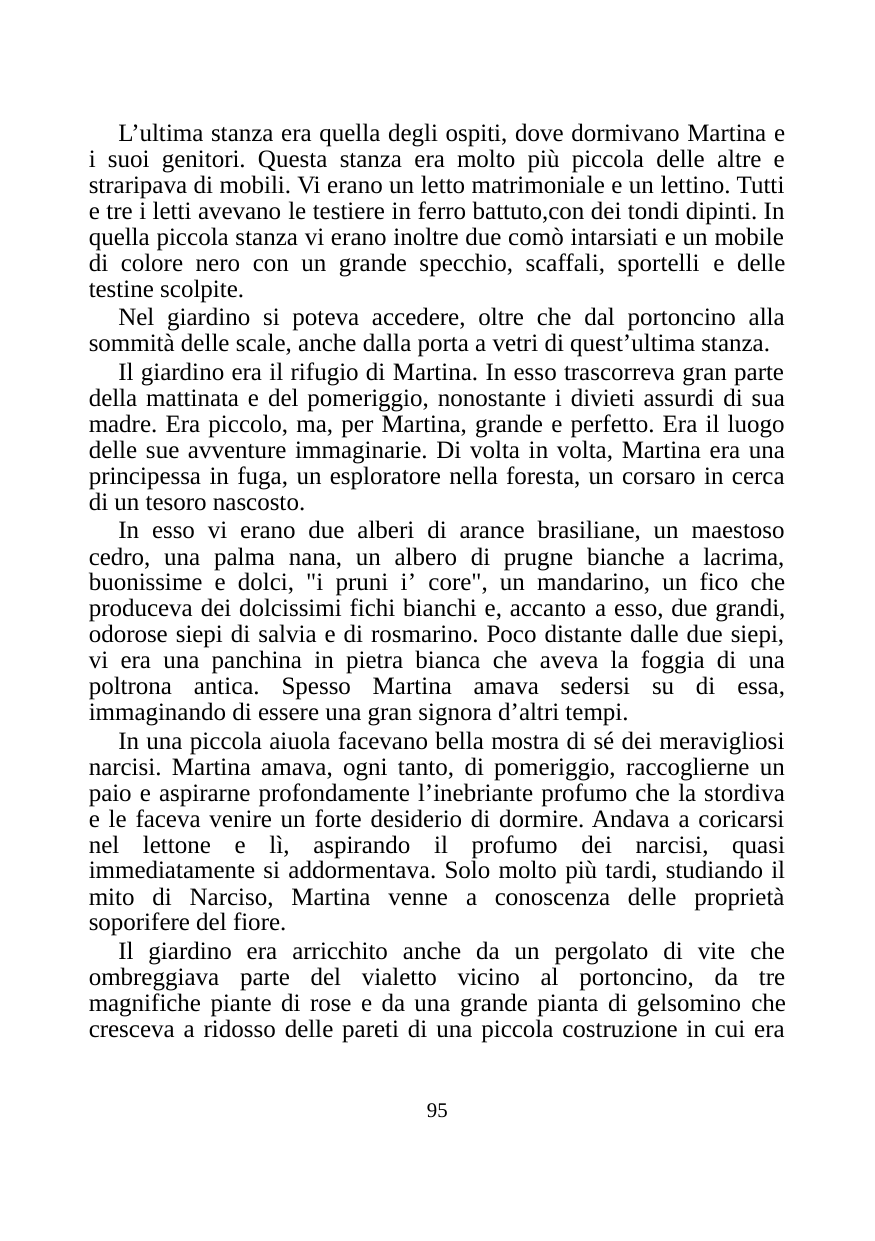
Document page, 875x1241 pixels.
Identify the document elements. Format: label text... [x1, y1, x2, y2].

text Il giardino era il rifugio di Martina. In esso trascorreva gran parte della mattinata e del pomeriggio, nonostante i divieti assurdi di sua madre. Era piccolo, ma, per Martina, grande e perfetto. Era il luogo delle sue avventure immaginarie. Di volta in volta, Martina era una principessa in fuga, un esploratore nella foresta, un corsaro in cerca di un tesoro nascosto. [88, 357, 786, 516]
text In una piccola aiuola facevano bella mostra di sé dei meravigliosi narcisi. Martina amava, ogni tanto, di pomeriggio, raccoglierne un paio e aspirarne profondamente l’inebriante profumo che la stordiva e le faceva venire un forte desiderio di dormire. Andava a coricarsi nel lettone e lì, aspirando il profumo dei narcisi, quasi immediatamente si addormentava. Solo molto più tardi, studiando il mito di Narciso, Martina venne a conoscenza delle proprietà soporifere del fiore. [88, 726, 786, 936]
text In esso vi erano due alberi di arance brasiliane, un maestoso cedro, una palma nana, un albero di prugne bianche a lacrima, buonissime e dolci, "i pruni i’ core", un mandarino, un fico che produceva dei dolcissimi fichi bianchi e, accanto a esso, due grandi, odorose siepi di salvia e di rosmarino. Poco distante dalle due siepi, vi era una panchina in pietra bianca che aveva la foggia di una poltrona antica. Spesso Martina amava sedersi su di essa, immaginando di essere una gran signora d’altri tempi. [88, 516, 786, 726]
text Nel giardino si poteva accedere, oltre che dal portoncino alla sommità delle scale, anche dalla porta a vetri di quest’ultima stanza. [88, 302, 786, 357]
text Il giardino era arricchito anche da un pergolato di vite che ombreggiava parte del vialetto vicino al portoncino, da tre magnifiche piante di rose e da una grande pianta di gelsomino che cresceva a ridosso delle pareti di una piccola costruzione in cui era [88, 936, 786, 1043]
text L’ultima stanza era quella degli ospiti, dove dormivano Martina e i suoi genitori. Questa stanza era molto più piccola delle altre e straripava di mobili. Vi erano un letto matrimoniale e un lettino. Tutti e tre i letti avevano le testiere in ferro battuto,con dei tondi dipinti. In quella piccola stanza vi erano inoltre due comò intarsiati e un mobile di colore nero con un grande specchio, scaffali, sportelli e delle testine scolpite. [88, 118, 786, 302]
